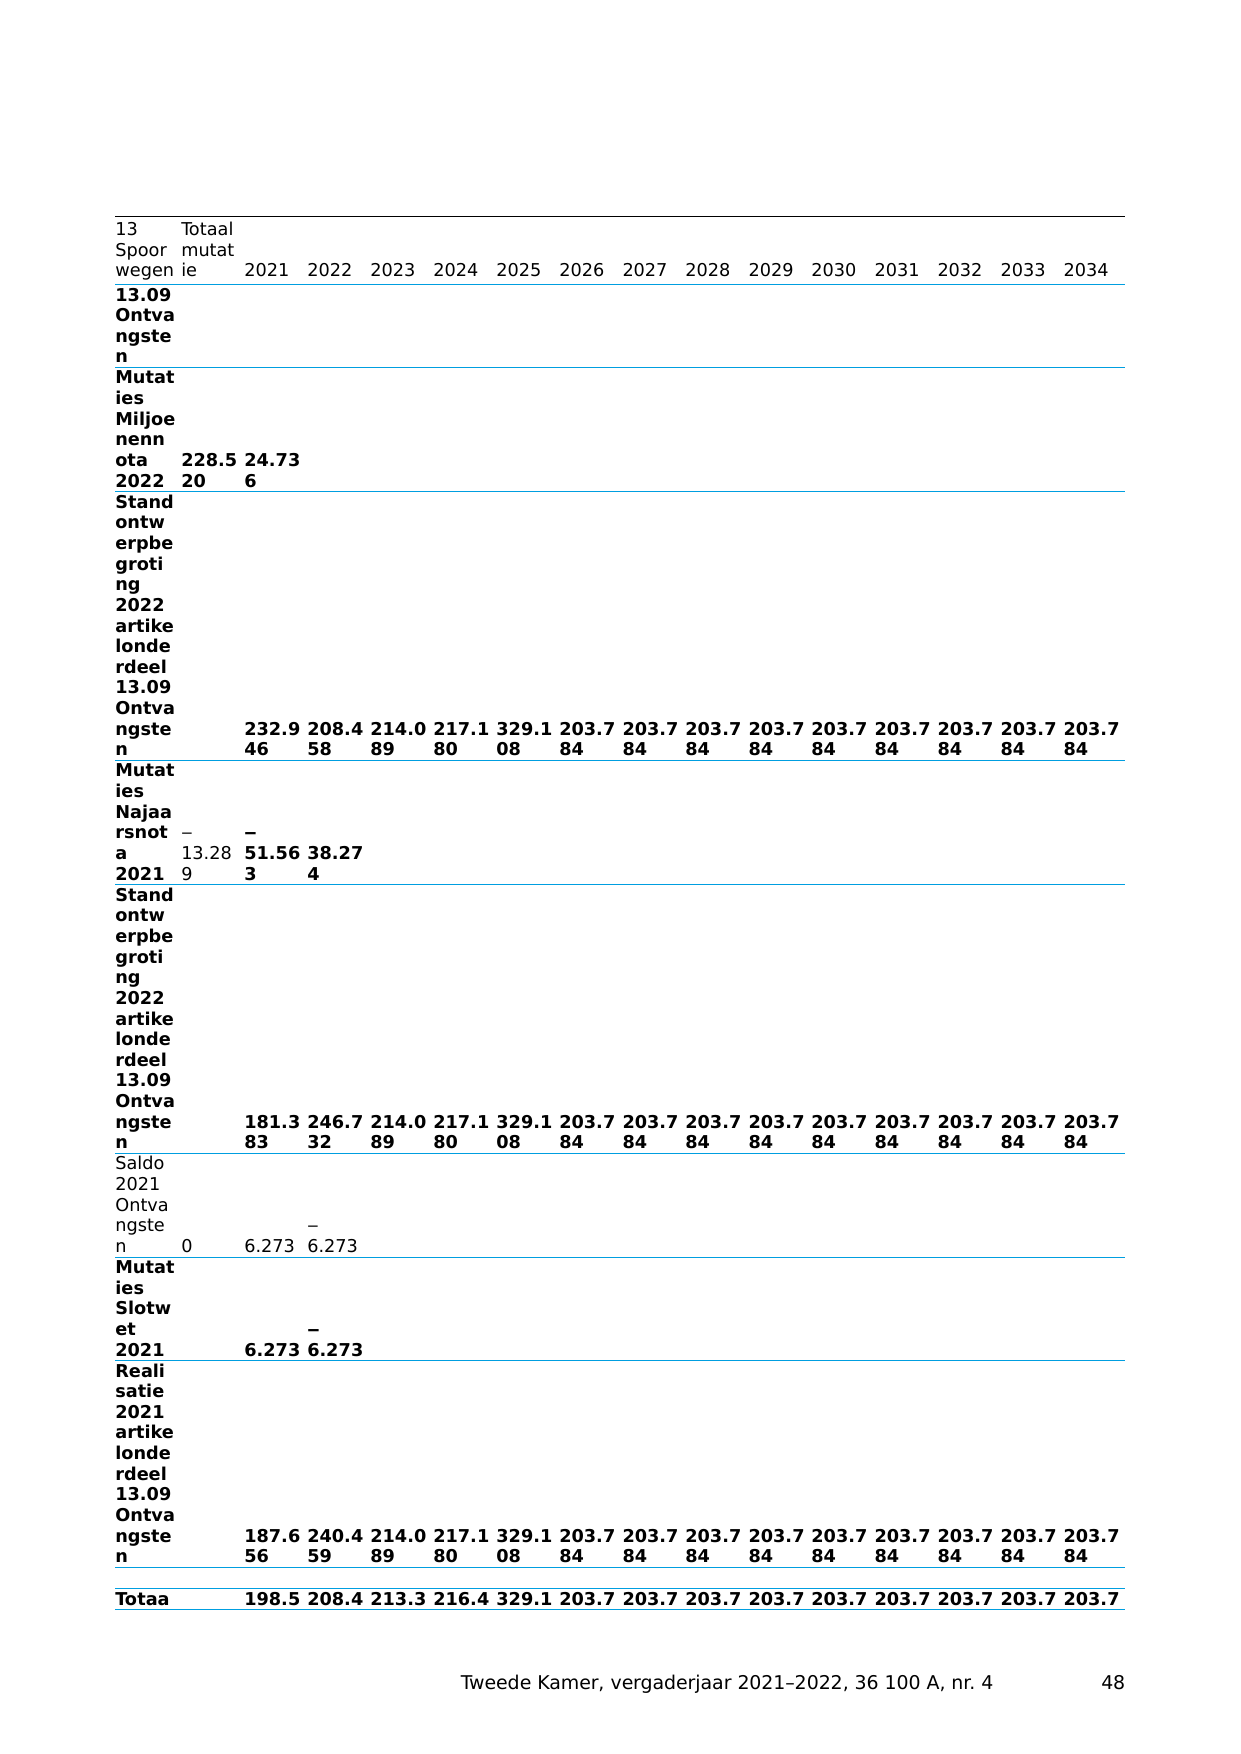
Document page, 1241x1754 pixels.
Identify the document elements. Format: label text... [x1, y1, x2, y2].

table_cell 203.784 [998, 492, 1060, 760]
table_cell [556, 1258, 619, 1360]
table_cell 2026 [556, 217, 619, 284]
table_cell [934, 1568, 997, 1588]
table_cell Totaa [115, 1589, 178, 1609]
table_cell [556, 761, 619, 884]
table_cell 228.520 [178, 368, 241, 491]
table_cell [871, 1258, 934, 1360]
table_cell 203.7 [556, 1589, 619, 1609]
table_cell 208.458 [304, 492, 367, 760]
table_cell 2030 [808, 217, 871, 284]
table_cell [619, 285, 682, 367]
table_cell [998, 1258, 1060, 1360]
table_cell [493, 761, 556, 884]
table_cell [241, 285, 304, 367]
table_cell [367, 368, 430, 491]
table_cell 217.180 [430, 885, 493, 1153]
table_cell [1060, 285, 1125, 367]
table_cell [430, 285, 493, 367]
table_cell 2029 [745, 217, 808, 284]
table_cell 203.784 [808, 492, 871, 760]
table_cell 2024 [430, 217, 493, 284]
table_cell [367, 1258, 430, 1360]
table_cell 203.784 [808, 885, 871, 1153]
table_cell [178, 1258, 241, 1360]
table_cell 2021 [241, 217, 304, 284]
table_cell [745, 1258, 808, 1360]
table_cell Stand ontwerpbegroting 2022 artikelonderdeel 13.09 Ontvangsten [115, 885, 178, 1153]
table_cell [808, 1154, 871, 1256]
table_cell Mutaties Miljoenennota 2022 [115, 368, 178, 491]
table_cell [745, 761, 808, 884]
table_cell [241, 1568, 304, 1588]
table_cell 203.784 [871, 885, 934, 1153]
table_cell [934, 368, 997, 491]
table_cell 203.7 [808, 1589, 871, 1609]
table_cell [304, 285, 367, 367]
table_cell 2027 [619, 217, 682, 284]
table_header Tabel 4 Artikel 13 Spoorwegen [115, 191, 1125, 216]
table_cell 2022 [304, 217, 367, 284]
table_cell [934, 285, 997, 367]
table_cell [619, 368, 682, 491]
table_cell 203.784 [871, 492, 934, 760]
table_cell 214.089 [367, 885, 430, 1153]
table_cell [367, 285, 430, 367]
table_cell [178, 885, 241, 1153]
table_cell [430, 1154, 493, 1256]
table_cell Mutaties Najaarsnota 2021 [115, 761, 178, 884]
table_cell 181.383 [241, 885, 304, 1153]
table_cell 203.784 [1060, 492, 1125, 760]
table_cell 2034 [1060, 217, 1125, 284]
table_cell 246.732 [304, 885, 367, 1153]
table_cell [430, 1258, 493, 1360]
table_cell [998, 1568, 1060, 1588]
table_cell [367, 761, 430, 884]
table_cell 203.784 [871, 1361, 934, 1567]
table_cell [871, 1154, 934, 1256]
table_cell [682, 1568, 745, 1588]
table_cell [682, 761, 745, 884]
table_cell [430, 1568, 493, 1588]
table_cell Stand ontwerpbegroting 2022 artikelonderdeel 13.09 Ontvangsten [115, 492, 178, 760]
table_cell 217.180 [430, 492, 493, 760]
table_cell 203.7 [998, 1589, 1060, 1609]
table_cell [556, 285, 619, 367]
table_cell [682, 1258, 745, 1360]
table_cell [178, 1589, 241, 1609]
table_cell 203.7 [745, 1589, 808, 1609]
table_cell ‒ 13.289 [178, 761, 241, 884]
table_cell [1060, 1154, 1125, 1256]
table_cell [1060, 368, 1125, 491]
table_cell 203.784 [556, 885, 619, 1153]
table_cell [493, 1568, 556, 1588]
table_cell Realisatie 2021 artikelonderdeel 13.09 Ontvangsten [115, 1361, 178, 1567]
table_cell [745, 1154, 808, 1256]
table_cell 329.108 [493, 492, 556, 760]
table_cell [493, 285, 556, 367]
table_cell 203.784 [556, 1361, 619, 1567]
table_cell ‒ 6.273 [304, 1258, 367, 1360]
table_cell [682, 1154, 745, 1256]
table_cell 24.736 [241, 368, 304, 491]
table_cell 203.784 [934, 1361, 997, 1567]
table_cell [115, 1568, 178, 1588]
table_cell 203.7 [934, 1589, 997, 1609]
table_cell 203.7 [682, 1589, 745, 1609]
table_cell 203.784 [934, 885, 997, 1153]
table_cell 203.784 [619, 1361, 682, 1567]
table_cell [934, 1154, 997, 1256]
table_cell [1060, 1568, 1125, 1588]
table_cell Saldo 2021 Ontvangsten [115, 1154, 178, 1256]
table_cell 203.784 [1060, 1361, 1125, 1567]
table_cell 214.089 [367, 1361, 430, 1567]
table_cell [493, 368, 556, 491]
table_cell [682, 285, 745, 367]
table_cell [871, 285, 934, 367]
table_cell Totaal mutatie [178, 217, 241, 284]
table_cell 203.784 [745, 885, 808, 1153]
table_cell 2028 [682, 217, 745, 284]
table_cell [556, 368, 619, 491]
table_cell 2031 [871, 217, 934, 284]
table_cell 203.784 [682, 492, 745, 760]
table_cell 203.7 [871, 1589, 934, 1609]
table_cell 329.108 [493, 885, 556, 1153]
table_cell 203.784 [998, 885, 1060, 1153]
table_cell [745, 368, 808, 491]
table_cell [619, 1258, 682, 1360]
table_cell 13.09 Ontvangsten [115, 285, 178, 367]
table_cell 0 [178, 1154, 241, 1256]
table_cell 2025 [493, 217, 556, 284]
table_cell [808, 1258, 871, 1360]
table_cell [682, 368, 745, 491]
table_cell 6.273 [241, 1258, 304, 1360]
table_cell 203.784 [998, 1361, 1060, 1567]
table_cell [1060, 1258, 1125, 1360]
table_cell 232.946 [241, 492, 304, 760]
table_cell [178, 492, 241, 760]
table_cell 203.784 [1060, 885, 1125, 1153]
table_cell 203.784 [745, 1361, 808, 1567]
table_cell 203.784 [619, 492, 682, 760]
table_cell 216.4 [430, 1589, 493, 1609]
table_cell 203.784 [619, 885, 682, 1153]
table_cell [808, 1568, 871, 1588]
table_cell 208.4 [304, 1589, 367, 1609]
table_cell [808, 368, 871, 491]
table_cell [998, 285, 1060, 367]
table_cell [745, 1568, 808, 1588]
table_cell 203.784 [682, 1361, 745, 1567]
table_cell 240.459 [304, 1361, 367, 1567]
table_cell [871, 1568, 934, 1588]
table_cell [367, 1154, 430, 1256]
table_cell 6.273 [241, 1154, 304, 1256]
table_cell [871, 368, 934, 491]
table_cell [430, 368, 493, 491]
table_cell [998, 761, 1060, 884]
table_cell [998, 1154, 1060, 1256]
table_cell 2023 [367, 217, 430, 284]
table_cell 2033 [998, 217, 1060, 284]
table_cell [178, 1568, 241, 1588]
table_cell [619, 1568, 682, 1588]
table_cell 203.7 [1060, 1589, 1125, 1609]
table_cell 203.784 [745, 492, 808, 760]
table_cell Mutaties Slotwet 2021 [115, 1258, 178, 1360]
table_cell 213.3 [367, 1589, 430, 1609]
table_cell [178, 1361, 241, 1567]
table_cell 198.5 [241, 1589, 304, 1609]
table_cell [619, 761, 682, 884]
table_cell 2032 [934, 217, 997, 284]
table_cell 203.784 [934, 492, 997, 760]
table_cell ‒ 51.563 [241, 761, 304, 884]
table_cell [367, 1568, 430, 1588]
table_cell 329.1 [493, 1589, 556, 1609]
table_cell 217.180 [430, 1361, 493, 1567]
table_cell [745, 285, 808, 367]
table_cell [493, 1154, 556, 1256]
table_cell 187.656 [241, 1361, 304, 1567]
table_cell [430, 761, 493, 884]
table_cell 38.274 [304, 761, 367, 884]
table_cell 13 Spoorwegen [115, 217, 178, 284]
table_cell [934, 761, 997, 884]
table_cell [304, 368, 367, 491]
table_cell [178, 285, 241, 367]
table_cell [619, 1154, 682, 1256]
table_cell 203.7 [619, 1589, 682, 1609]
table_cell 203.784 [556, 492, 619, 760]
table_cell [871, 761, 934, 884]
table_cell [556, 1568, 619, 1588]
table_cell [808, 285, 871, 367]
table_cell [556, 1154, 619, 1256]
table_cell [934, 1258, 997, 1360]
table_cell 329.108 [493, 1361, 556, 1567]
table_cell ‒ 6.273 [304, 1154, 367, 1256]
table_cell [1060, 761, 1125, 884]
table_cell [493, 1258, 556, 1360]
table_cell 203.784 [682, 885, 745, 1153]
table_cell [808, 761, 871, 884]
table_cell [998, 368, 1060, 491]
table_cell 214.089 [367, 492, 430, 760]
table_cell 203.784 [808, 1361, 871, 1567]
table_cell [304, 1568, 367, 1588]
